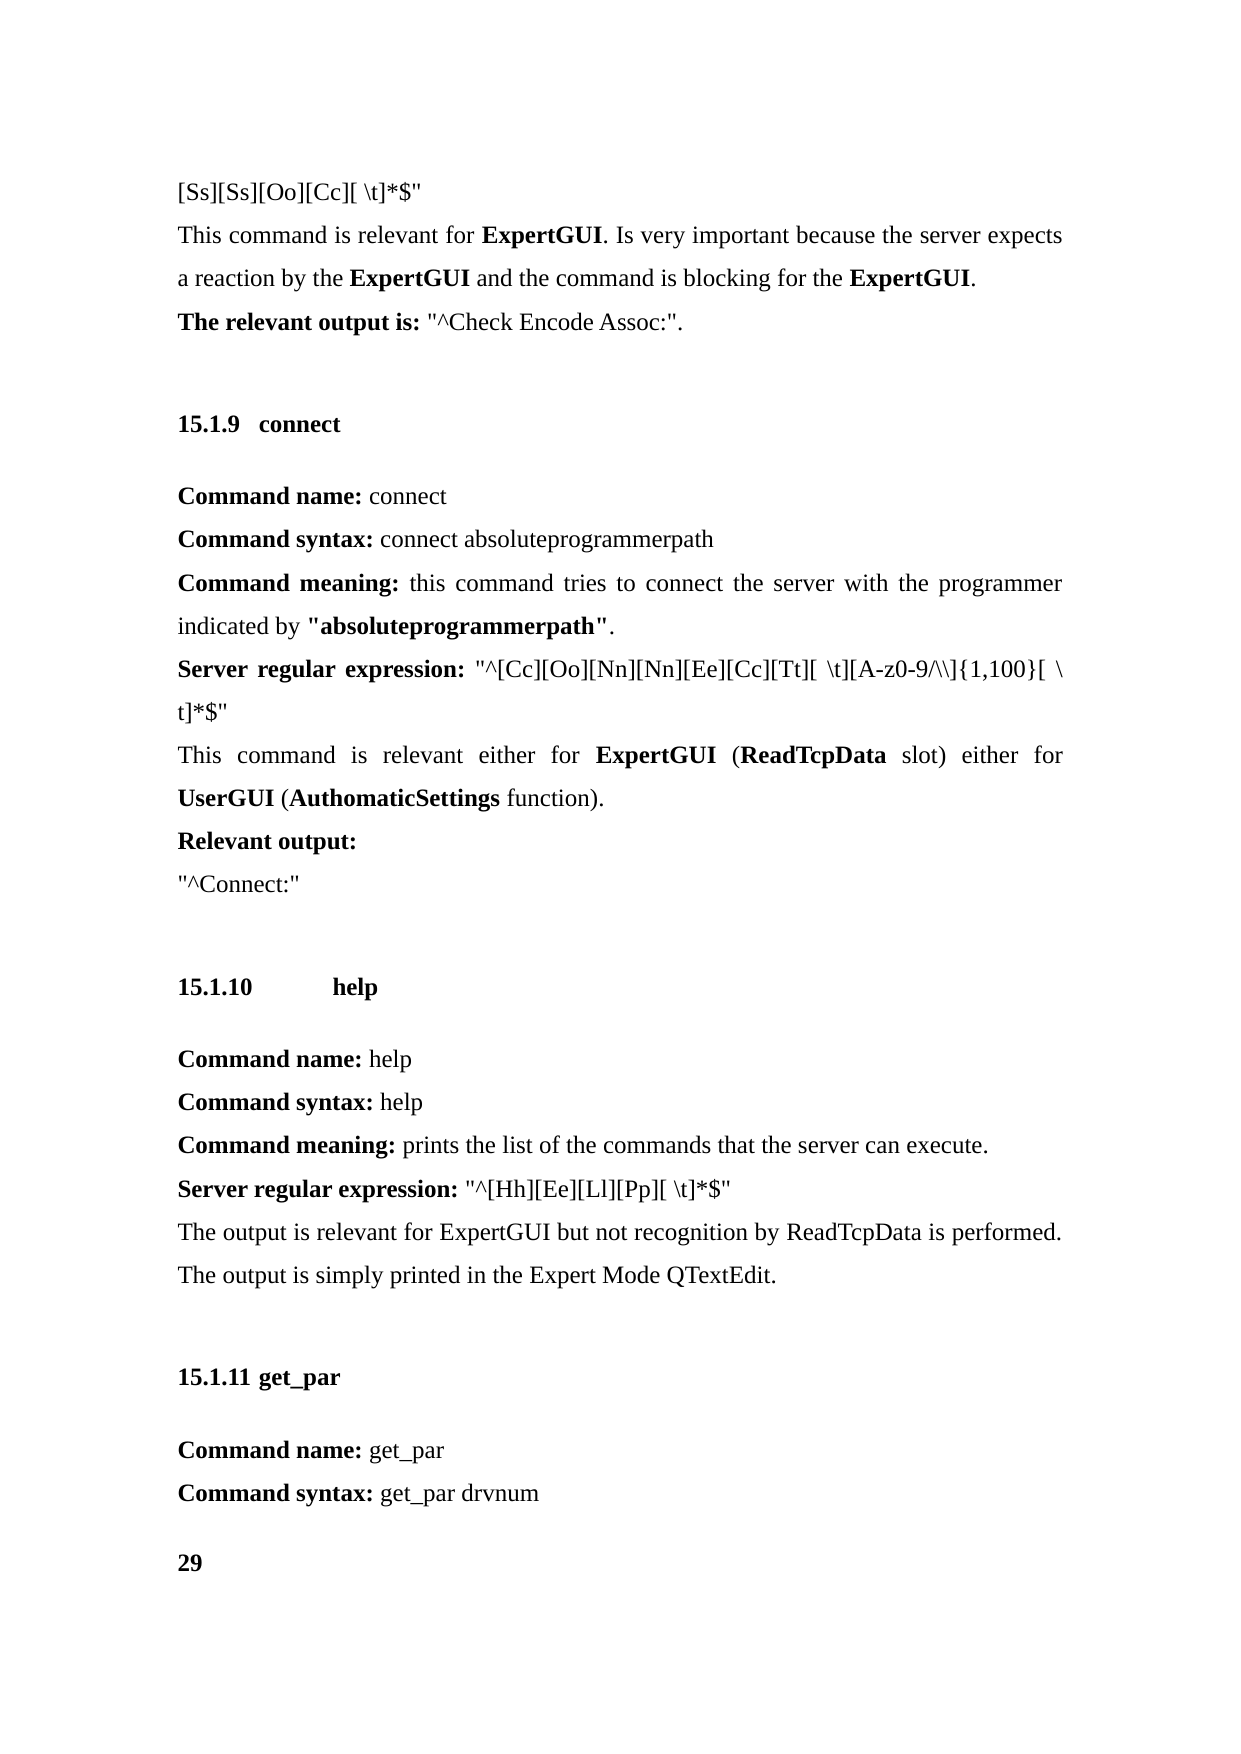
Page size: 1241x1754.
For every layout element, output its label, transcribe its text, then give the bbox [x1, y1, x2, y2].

subtitle connect [177, 409, 1063, 437]
text "^Connect:" [177, 869, 1063, 898]
text Command meaning: this command tries to connect the server with the programmer indicated by "absoluteprogrammerpath". [177, 568, 1063, 639]
text Command syntax: get_par drvnum [177, 1478, 1063, 1507]
subtitle get_par [177, 1362, 1063, 1391]
text Command name: get_par [177, 1435, 1063, 1463]
text Command name: help [177, 1044, 1063, 1073]
text Relevant output: [177, 826, 1063, 855]
text Command syntax: help [177, 1087, 1063, 1116]
subtitle help [177, 972, 1063, 1000]
text [Ss][Ss][Oo][Cc][ \t]*$" [177, 177, 1063, 206]
text Server regular expression: "^[Hh][Ee][Ll][Pp][ \t]*$" [177, 1174, 1063, 1202]
text Server regular expression: "^[Cc][Oo][Nn][Nn][Ee][Cc][Tt][ \t][A-z0-9/\\]{1,100}[ \t]*$" [177, 654, 1063, 726]
text Command name: connect [177, 481, 1063, 510]
text The relevant output is: "^Check Encode Assoc:". [177, 307, 1063, 335]
text Command meaning: prints the list of the commands that the server can execute. [177, 1131, 1063, 1159]
text This command is relevant either for ExpertGUI (ReadTcpData slot) either for UserGUI (AuthomaticSettings function). [177, 740, 1063, 812]
text The output is relevant for ExpertGUI but not recognition by ReadTcpData is performed. The output is simply printed in the Expert Mode QTextEdit. [177, 1217, 1063, 1289]
text Command syntax: connect absoluteprogrammerpath [177, 524, 1063, 553]
text This command is relevant for ExpertGUI. Is very important because the server expects a reaction by the ExpertGUI and the command is blocking for the ExpertGUI. [177, 220, 1063, 292]
